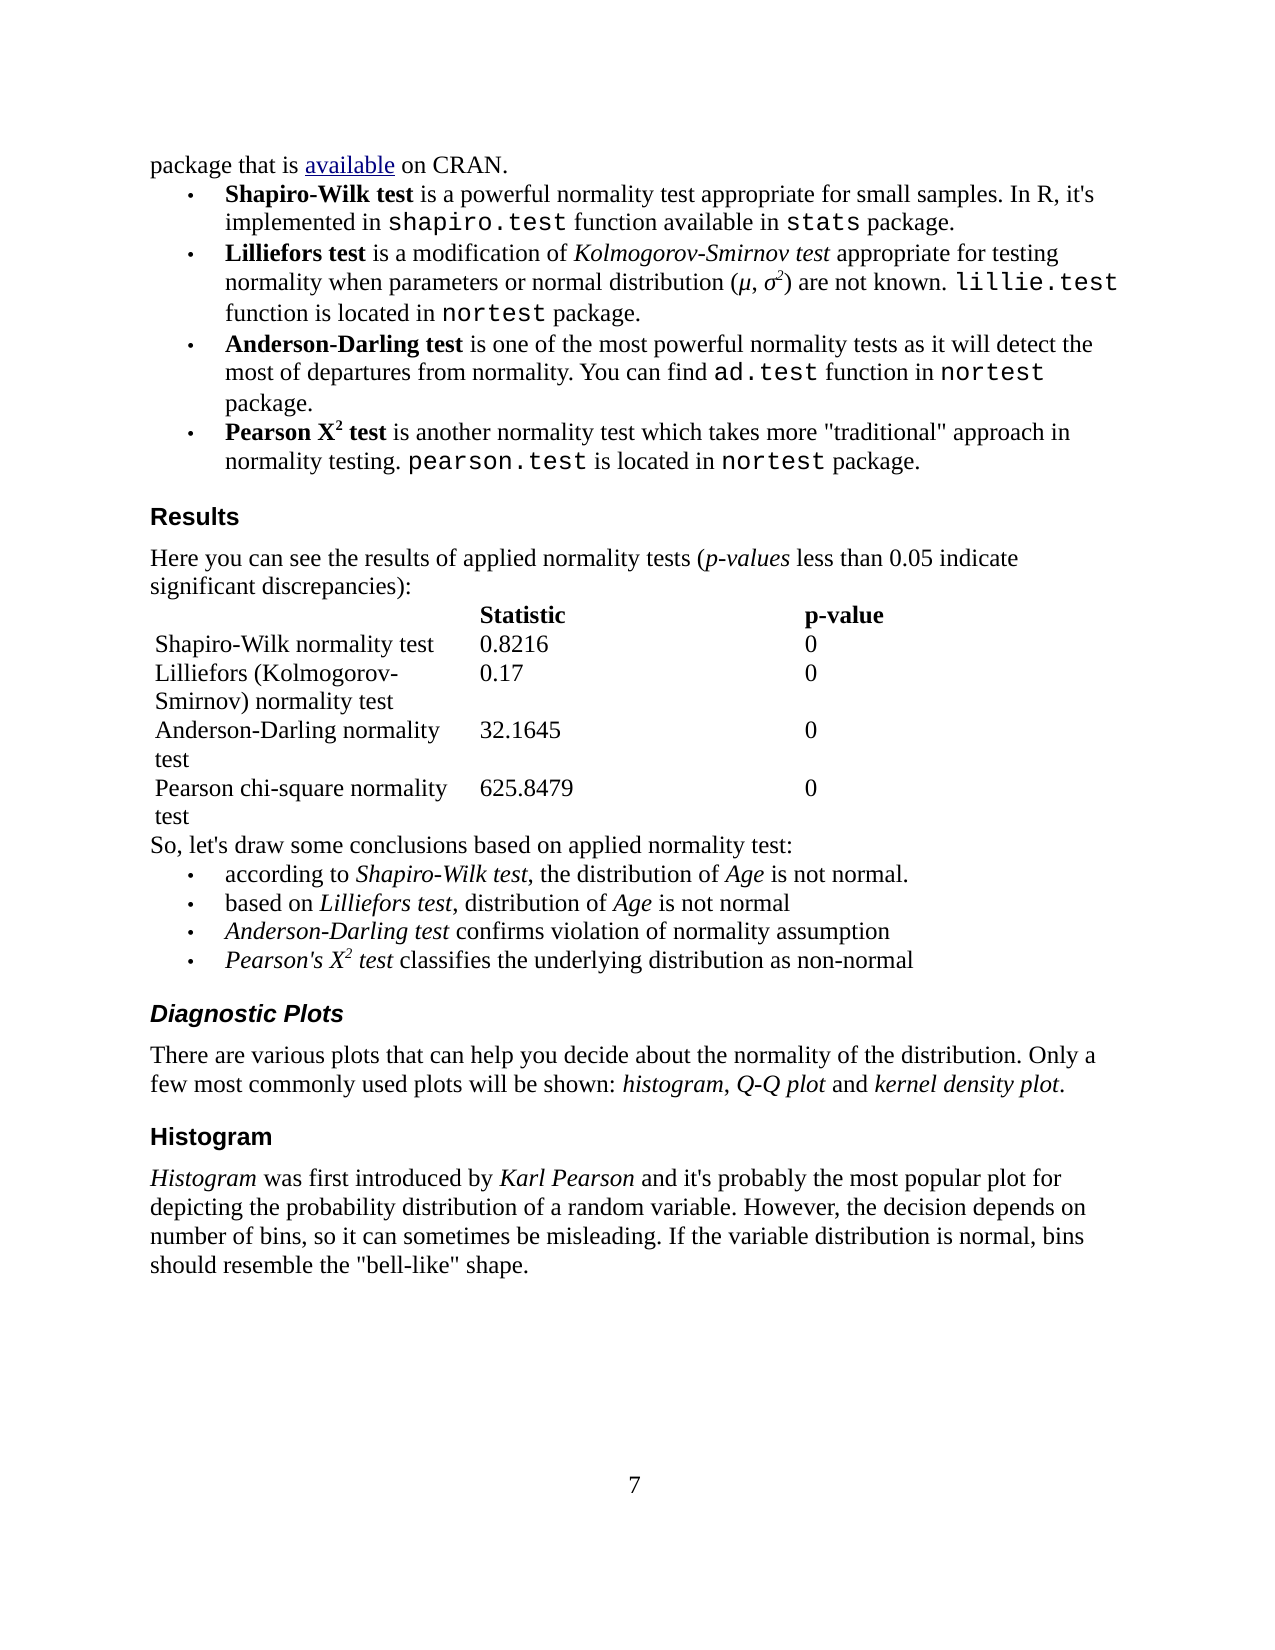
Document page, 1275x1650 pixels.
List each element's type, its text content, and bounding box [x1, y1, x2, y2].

subtitle Histogram [150, 1122, 1125, 1151]
table_cell 32.1645 [475, 715, 800, 773]
table_cell 0 [800, 715, 1125, 773]
text There are various plots that can help you decide about the normality of the distribution. Only a few most commonly used plots will be shown: histogram, Q-Q plot and kernel density plot. [150, 1040, 1125, 1097]
subtitle Results [150, 502, 1125, 530]
list Pearson Χ2 test is another normality test which takes more "traditional" approach in normality testing. pearson.test is located in nortest package. [187, 417, 1125, 477]
table_cell Lilliefors (Kolmogorov-Smirnov) normality test [150, 658, 475, 715]
text So, let's draw some conclusions based on applied normality test: [150, 830, 1125, 859]
subtitle Diagnostic Plots [150, 999, 1125, 1027]
text package that is available on CRAN. [150, 150, 1125, 179]
table_cell Shapiro-Wilk normality test [150, 629, 475, 658]
table_cell Anderson-Darling normality test [150, 715, 475, 773]
table_cell 0 [800, 658, 1125, 715]
table_header p-value [800, 600, 1125, 629]
table_cell 625.8479 [475, 773, 800, 830]
table_cell 0.8216 [475, 629, 800, 658]
table_header [150, 600, 475, 629]
list based on Lilliefors test, distribution of Age is not normal [187, 888, 1125, 916]
table_cell Pearson chi-square normality test [150, 773, 475, 830]
table_cell 0 [800, 773, 1125, 830]
list according to Shapiro-Wilk test, the distribution of Age is not normal. [187, 859, 1125, 888]
list Anderson-Darling test is one of the most powerful normality tests as it will detect the most of departures from normality. You can find ad.test function in nortest package. [187, 329, 1125, 417]
text Here you can see the results of applied normality tests (p-values less than 0.05 indicate significant discrepancies): [150, 543, 1125, 600]
table_cell 0 [800, 629, 1125, 658]
table_header Statistic [475, 600, 800, 629]
table_cell 0.17 [475, 658, 800, 715]
text Histogram was first introduced by Karl Pearson and it's probably the most popular plot for depicting the probability distribution of a random variable. However, the decision depends on number of bins, so it can sometimes be misleading. If the variable distribution is normal, bins should resemble the "bell-like" shape. [150, 1163, 1125, 1278]
list Lilliefors test is a modification of Kolmogorov-Smirnov test appropriate for testing normality when parameters or normal distribution (μ, σ2) are not known. lillie.test function is located in nortest package. [187, 238, 1125, 329]
list Shapiro-Wilk test is a powerful normality test appropriate for small samples. In R, it's implemented in shapiro.test function available in stats package. [187, 179, 1125, 238]
list Pearson's Χ2 test classifies the underlying distribution as non-normal [187, 945, 1125, 974]
list Anderson-Darling test confirms violation of normality assumption [187, 916, 1125, 945]
